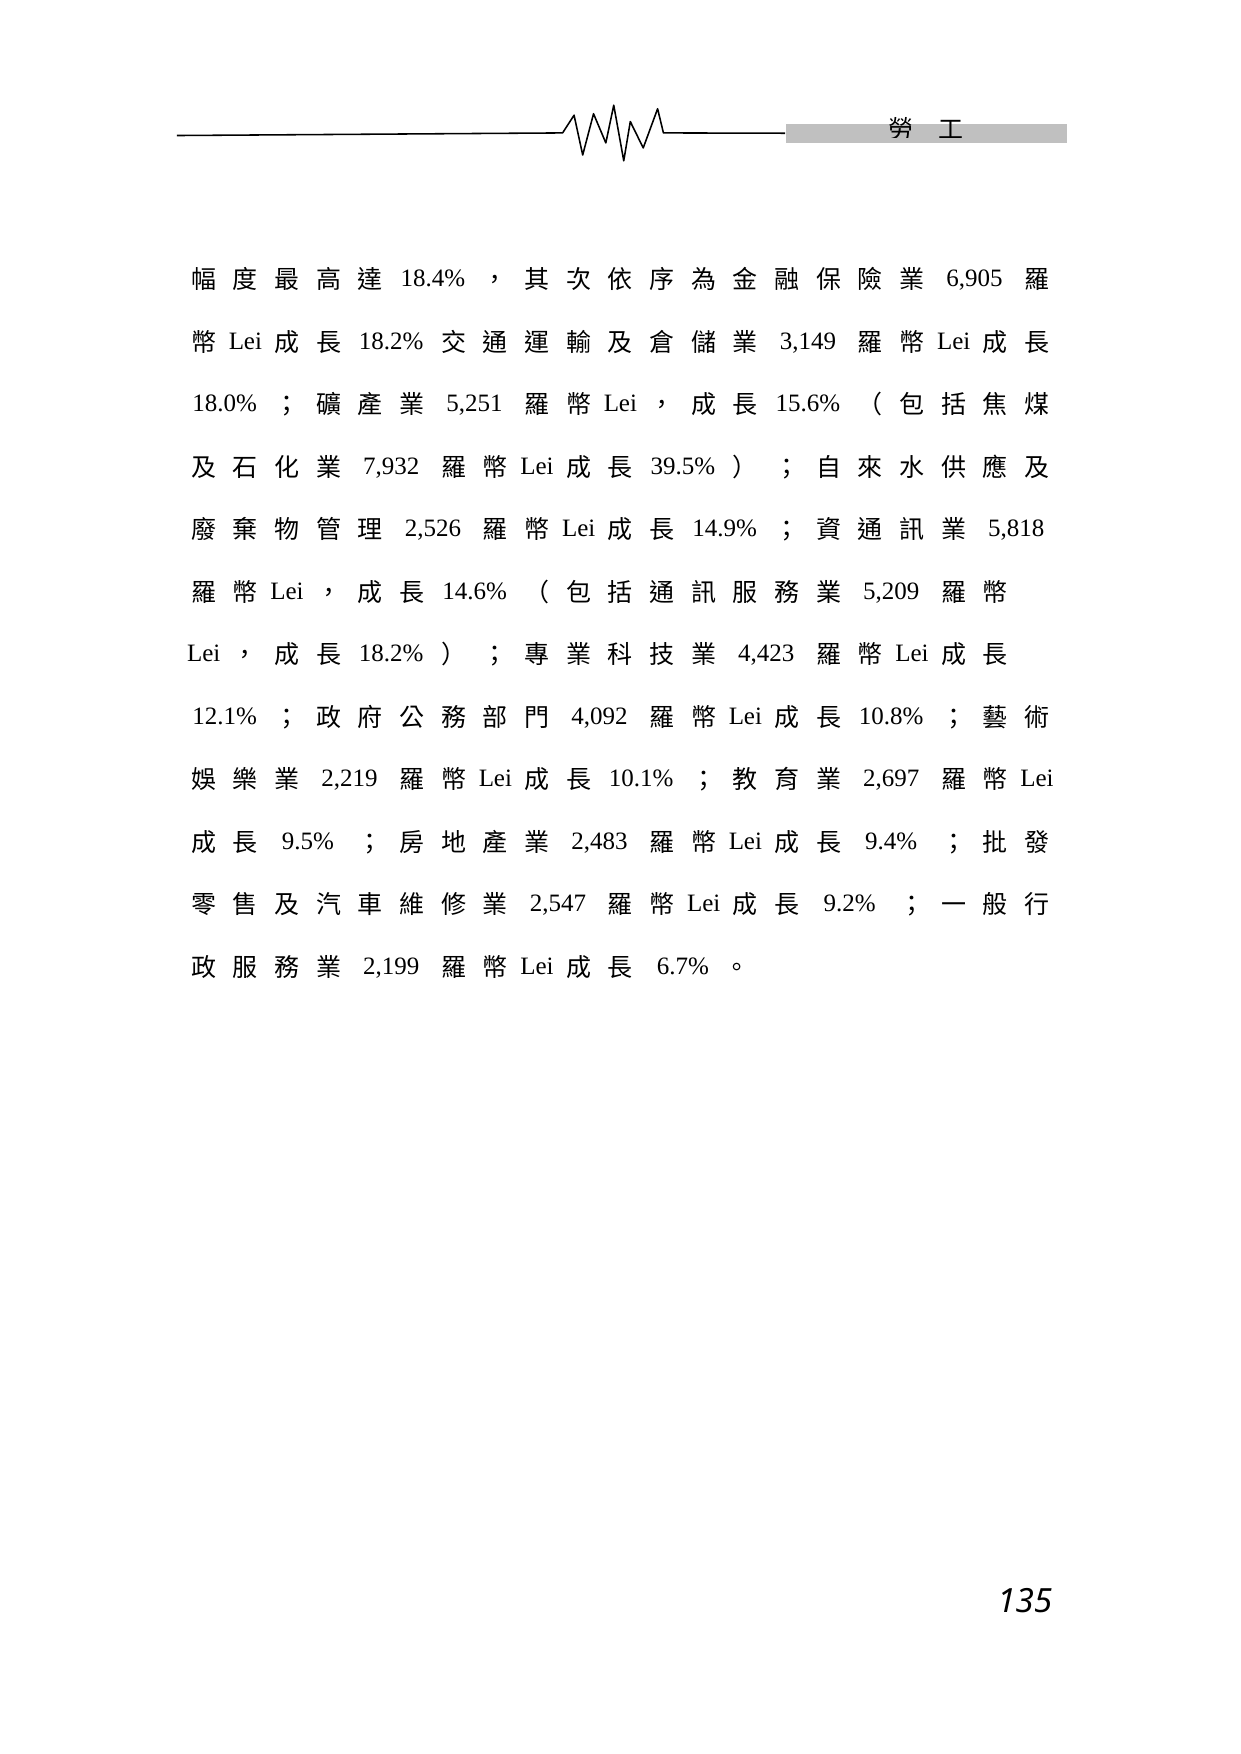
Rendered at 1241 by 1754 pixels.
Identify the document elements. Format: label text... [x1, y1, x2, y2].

text 幅度最高達18.4%，其次依序為金融保險業6,905羅幣Lei成長18.2%交通運輸及倉儲業3,149羅幣Lei成長18.0%；礦產業5,251羅幣Lei，成長15.6%（包括焦煤及石化業7,932羅幣Lei成長39.5%）；自來水供應及廢棄物管理2,526羅幣Lei成長14.9%；資通訊業5,818羅幣Lei，成長14.6%（包括通訊服務業5,209羅幣Lei，成長18.2%）；專業科技業4,423羅幣Lei成長12.1%；政府公務部門4,092羅幣Lei成長10.8%；藝術娛樂業2,219羅幣Lei成長10.1%；教育業2,697羅幣Lei成長9.5%；房地產業2,483羅幣Lei成長9.4%；批發零售及汽車維修業2,547羅幣Lei成長9.2%；一般行政服務業2,199羅幣Lei成長6.7%。 [183, 236, 1058, 986]
